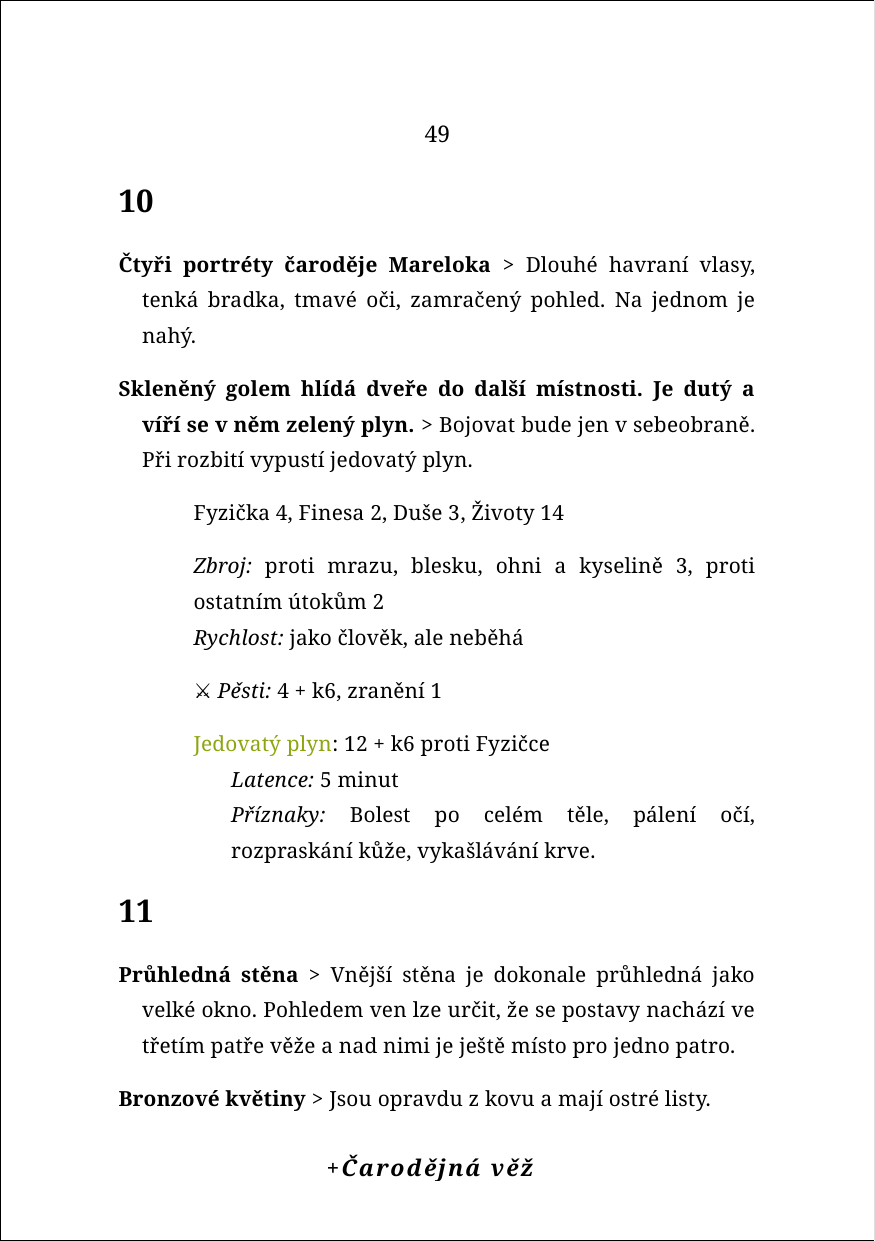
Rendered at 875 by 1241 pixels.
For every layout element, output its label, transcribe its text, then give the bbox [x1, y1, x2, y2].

text Bronzové květiny > Jsou opravdu z kovu a mají ostré listy. [118, 1084, 756, 1113]
text 10 [118, 179, 756, 222]
list ⚔ Pěsti: 4 + k6, zranění 1 [156, 676, 756, 704]
list Příznaky: Bolest po celém těle, pálení očí, rozpraskání kůže, vykašlávání krve. [193, 800, 756, 864]
list Rychlost: jako člověk, ale neběhá [156, 623, 756, 651]
text Průhledná stěna > Vnější stěna je dokonale průhledná jako velké okno. Pohledem ven lze určit, že se postavy nachází ve třetím patře věže a nad nimi je ještě místo pro jedno patro. [118, 960, 756, 1059]
list Fyzička 4, Finesa 2, Duše 3, Životy 14 [156, 498, 756, 527]
list Zbroj: proti mrazu, blesku, ohni a kyselině 3, proti ostatním útokům 2 [156, 552, 756, 616]
text Čtyři portréty čaroděje Mareloka > Dlouhé havraní vlasy, tenká bradka, tmavé oči, zamračený pohled. Na jednom je nahý. [118, 250, 756, 349]
text 11 [118, 889, 756, 932]
list Jedovatý plyn: 12 + k6 proti Fyzičce [156, 729, 756, 758]
list Latence: 5 minut [193, 765, 756, 793]
text Skleněný golem hlídá dveře do další místnosti. Je dutý a víří se v něm zelený plyn. > Bojovat bude jen v sebeobraně. Při rozbití vypustí jedovatý plyn. [118, 374, 756, 474]
